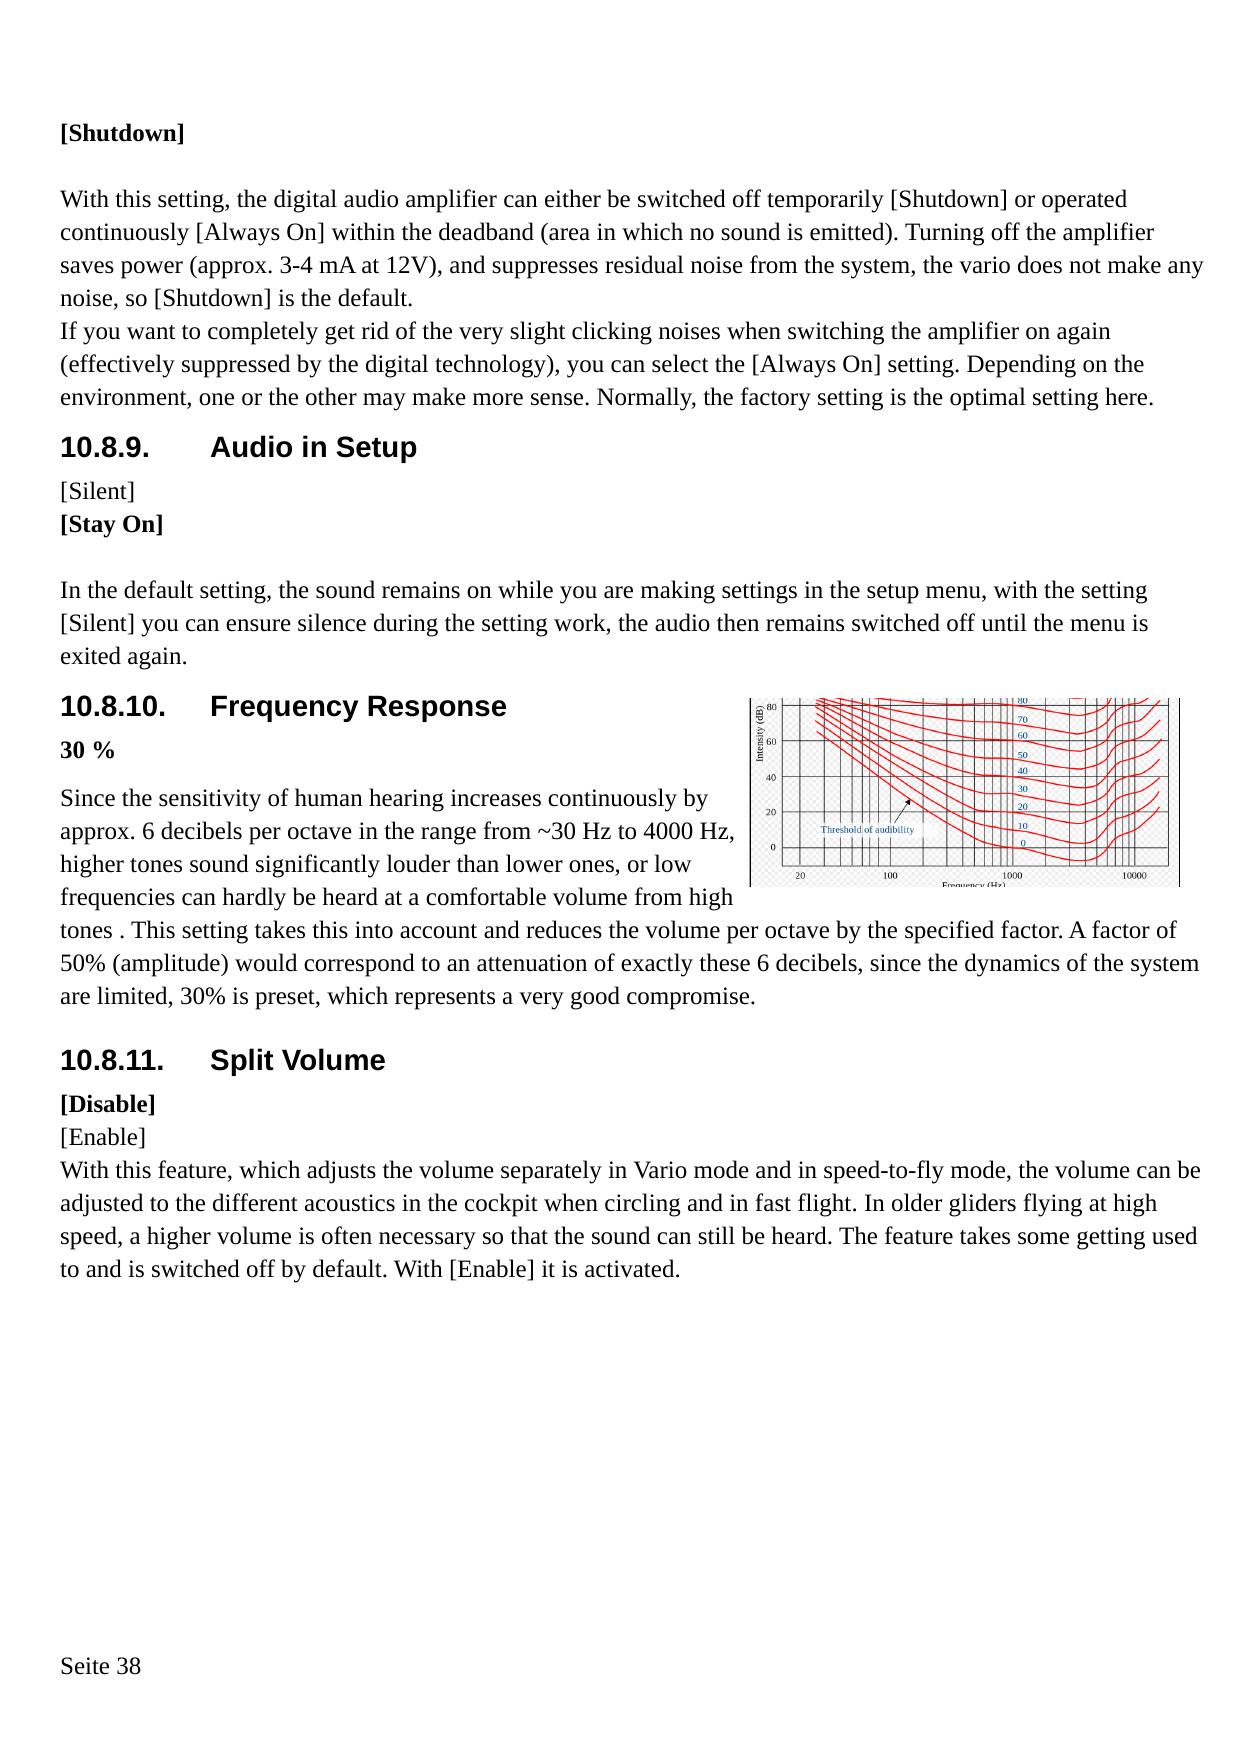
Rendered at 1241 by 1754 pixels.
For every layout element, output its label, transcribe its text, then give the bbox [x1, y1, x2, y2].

text [Enable] [60, 1122, 1207, 1151]
text With this setting, the digital audio amplifier can either be switched off temporarily [Shutdown] or operated continuously [Always On] within the deadband (area in which no sound is emitted). Turning off the amplifier saves power (approx. 3-4 mA at 12V), and suppresses residual noise from the system, the vario does not make any noise, so [Shutdown] is the default. If you want to completely get rid of the very slight clicking noises when switching the amplifier on again (effectively suppressed by the digital technology), you can select the [Always On] setting. Depending on the environment, one or the other may make more sense. Normally, the factory setting is the optimal setting here. [60, 184, 1207, 411]
text [Stay On] [60, 509, 1207, 538]
text [Disable] [60, 1089, 1207, 1118]
text [Shutdown] [60, 118, 1207, 147]
subtitle Frequency Response [60, 689, 1207, 723]
text Since the sensitivity of human hearing increases continuously by approx. 6 decibels per octave in the range from ~30 Hz to 4000 Hz, higher tones sound significantly louder than lower ones, or low frequencies can hardly be heard at a comfortable volume from high tones . This setting takes this into account and reduces the volume per octave by the specified factor. A factor of 50% (amplitude) would correspond to an attenuation of exactly these 6 decibels, since the dynamics of the system are limited, 30% is preset, which represents a very good compromise. [60, 783, 1207, 1009]
text 30 % [60, 735, 749, 764]
subtitle Split Volume [60, 1043, 1207, 1077]
picture [749, 698, 1180, 887]
text In the default setting, the sound remains on while you are making settings in the setup menu, with the setting [Silent] you can ensure silence during the setting work, the audio then remains switched off until the menu is exited again. [60, 575, 1207, 670]
text [1180, 735, 1207, 764]
subtitle Audio in Setup [60, 430, 1207, 464]
text With this feature, which adjusts the volume separately in Vario mode and in speed-to-fly mode, the volume can be adjusted to the different acoustics in the cockpit when circling and in fast flight. In older gliders flying at high speed, a higher volume is often necessary so that the sound can still be heard. The feature takes some getting used to and is switched off by default. With [Enable] it is activated. [60, 1155, 1207, 1283]
text [Silent] [60, 476, 1207, 505]
